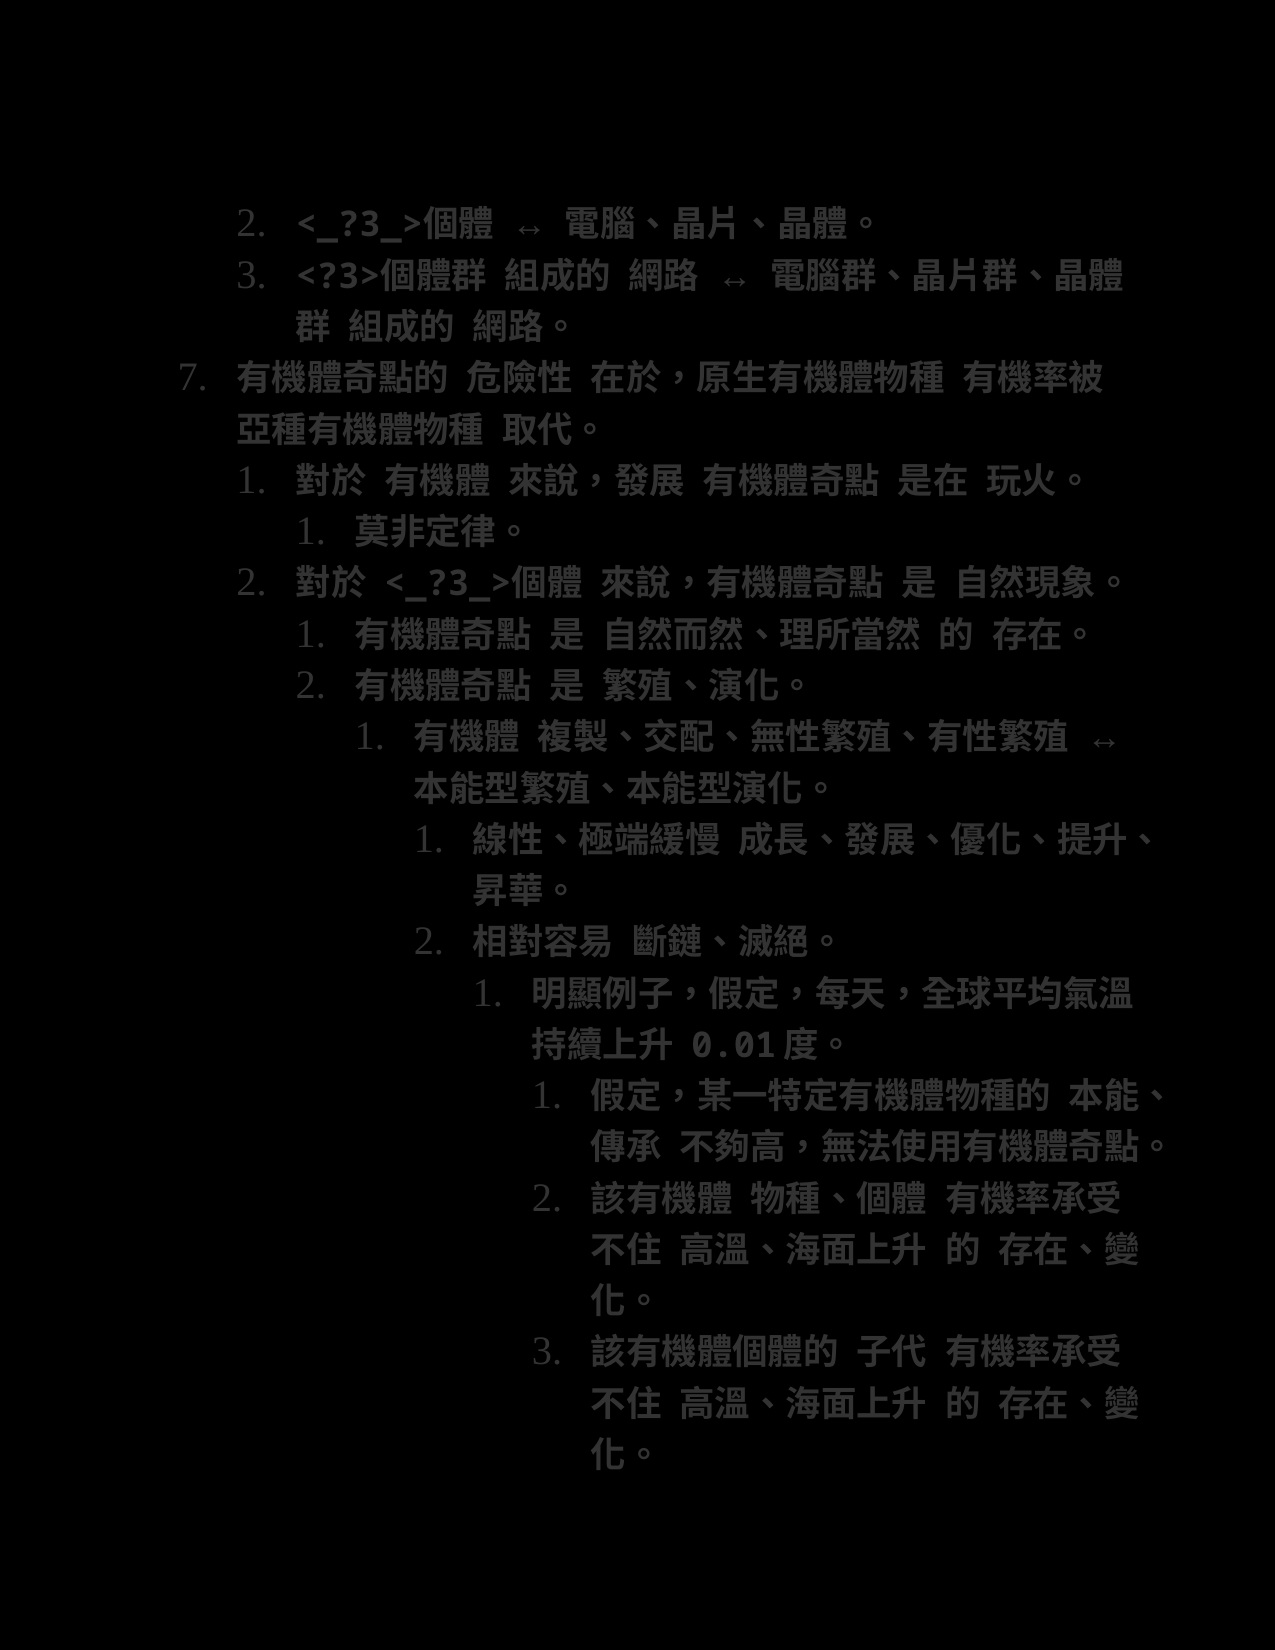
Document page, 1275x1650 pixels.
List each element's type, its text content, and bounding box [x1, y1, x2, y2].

list <_?3_>個體 ↔ 電腦、晶片、晶體。 [236, 196, 1157, 247]
list 該有機體個體的 子代 有機率承受不住 高溫、海面上升 的 存在、變化。 [532, 1324, 1157, 1477]
list 假定，某一特定有機體物種的 本能、傳承 不夠高，無法使用有機體奇點。 [532, 1067, 1157, 1170]
list 該有機體 物種、個體 有機率承受不住 高溫、海面上升 的 存在、變化。 [532, 1170, 1157, 1324]
list 對於 有機體 來說，發展 有機體奇點 是在 玩火。 [236, 452, 1157, 503]
list 有機體奇點 是 繁殖、演化。 [295, 657, 1157, 709]
list 相對容易 斷鏈、滅絕。 [413, 914, 1157, 965]
list 有機體奇點 是 自然而然、理所當然 的 存在。 [295, 606, 1157, 657]
list 有機體奇點的 危險性 在於，原生有機體物種 有機率被 亞種有機體物種 取代。 [177, 350, 1157, 452]
list 明顯例子，假定，每天，全球平均氣溫 持續上升 0.01度。 [472, 965, 1157, 1067]
list 線性、極端緩慢 成長、發展、優化、提升、昇華。 [413, 811, 1157, 914]
list <?3>個體群 組成的 網路 ↔ 電腦群、晶片群、晶體群 組成的 網路。 [236, 247, 1157, 350]
list 莫非定律。 [295, 503, 1157, 555]
list 有機體 複製、交配、無性繁殖、有性繁殖 ↔ 本能型繁殖、本能型演化。 [354, 709, 1157, 811]
list 對於 <_?3_>個體 來說，有機體奇點 是 自然現象。 [236, 555, 1157, 606]
